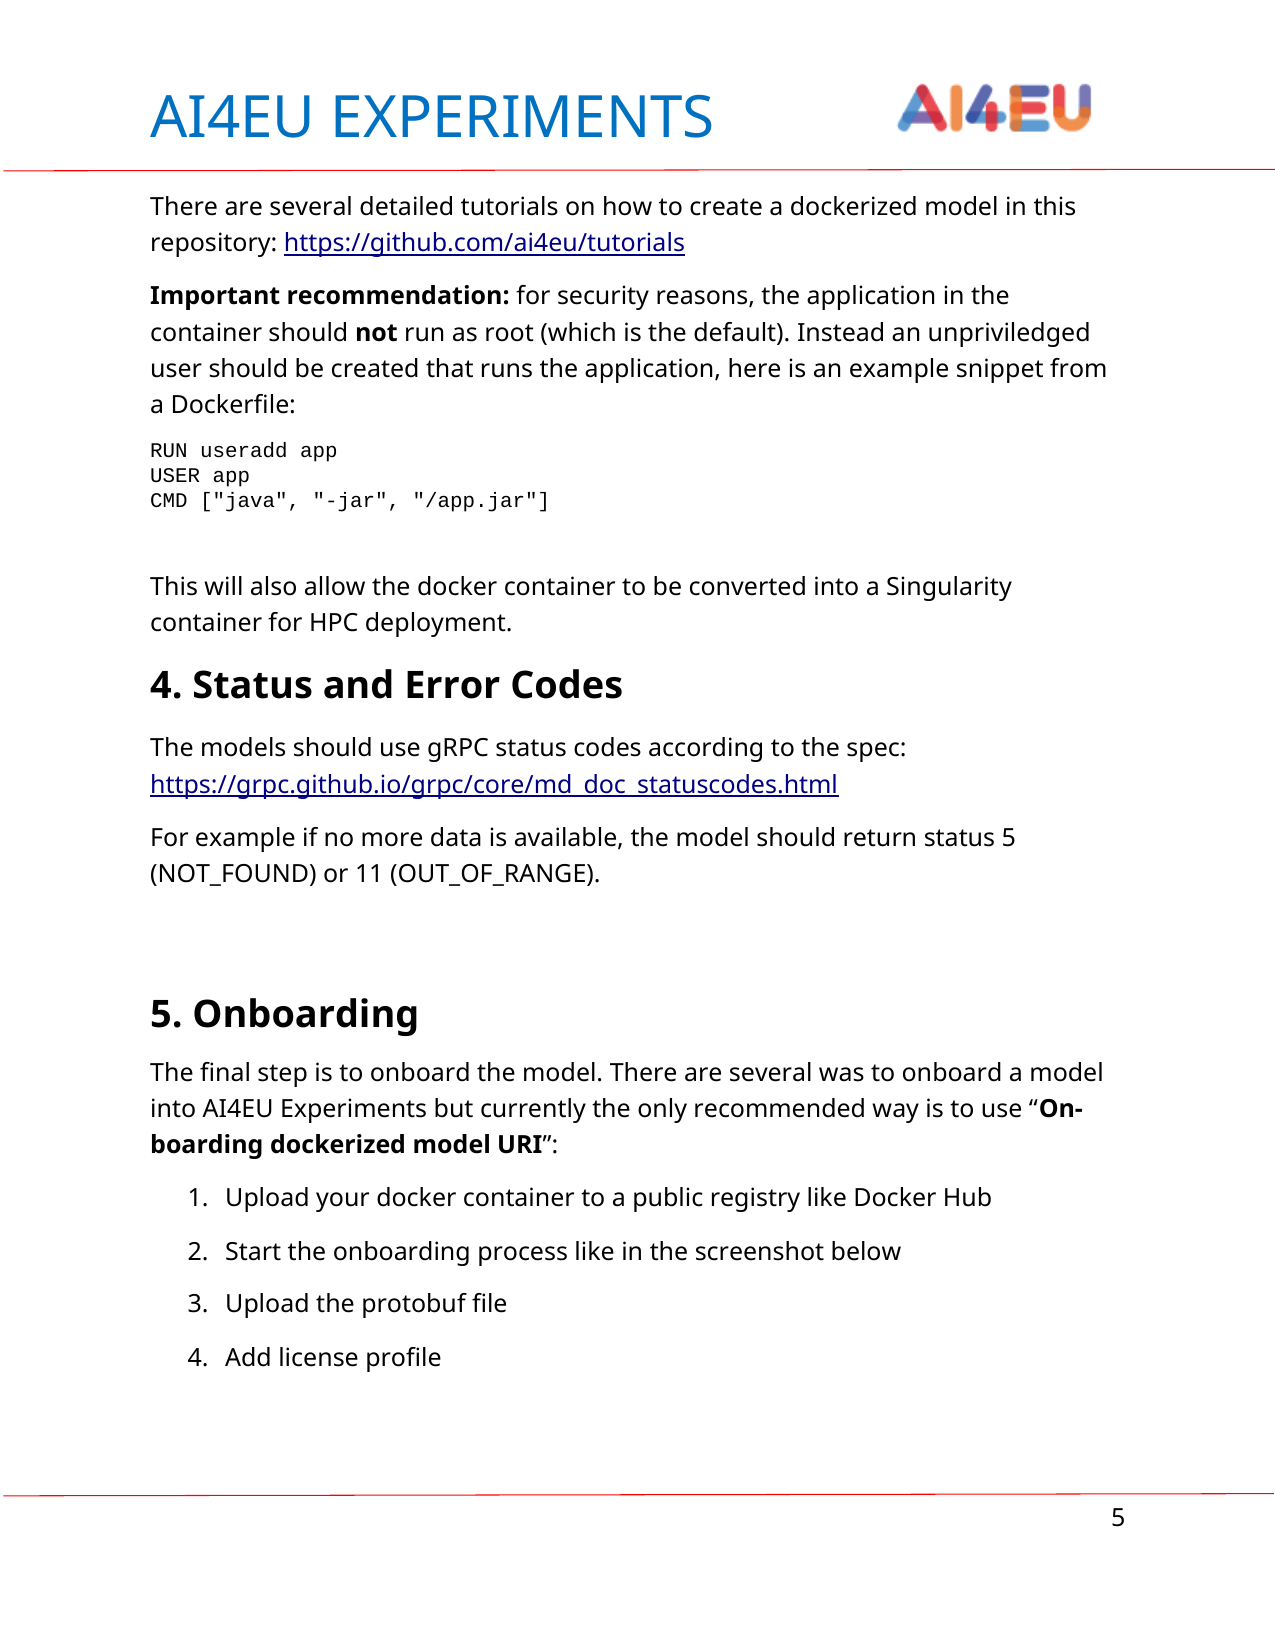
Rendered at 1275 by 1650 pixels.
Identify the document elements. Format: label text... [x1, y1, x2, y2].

text There are several detailed tutorials on how to create a dockerized model in this repository: https://github.com/ai4eu/tutorials [150, 188, 1125, 259]
text CMD ["java", "-jar", "/app.jar"] [150, 490, 1125, 514]
text For example if no more data is available, the model should return status 5 (NOT_FOUND) or 11 (OUT_OF_RANGE). [150, 819, 1125, 890]
text USER app [150, 465, 1125, 489]
subtitle 5. Onboarding [150, 987, 1125, 1038]
text 4. Status and Error Codes [150, 658, 1125, 710]
text Important recommendation: for security reasons, the application in the container should not run as root (which is the default). Instead an unpriviledged user should be created that runs the application, here is an example snippet from a Dockerfile: [150, 278, 1125, 421]
list Upload your docker container to a public registry like Docker Hub [187, 1180, 1125, 1214]
text RUN useradd app [150, 440, 1125, 464]
list Add license profile [187, 1339, 1125, 1373]
text The final step is to onboard the model. There are several was to onboard a model into AI4EU Experiments but currently the only recommended way is to use “On-boarding dockerized model URI”: [150, 1054, 1125, 1161]
picture [892, 78, 1099, 143]
list Upload the protobuf file [187, 1286, 1125, 1320]
list Start the onboarding process like in the screenshot below [187, 1233, 1125, 1267]
text The models should use gRPC status codes according to the spec: https://grpc.github.io/grpc/core/md_doc_statuscodes.html [150, 730, 1125, 800]
text This will also allow the docker container to be converted into a Singularity container for HPC deployment. [150, 569, 1125, 639]
